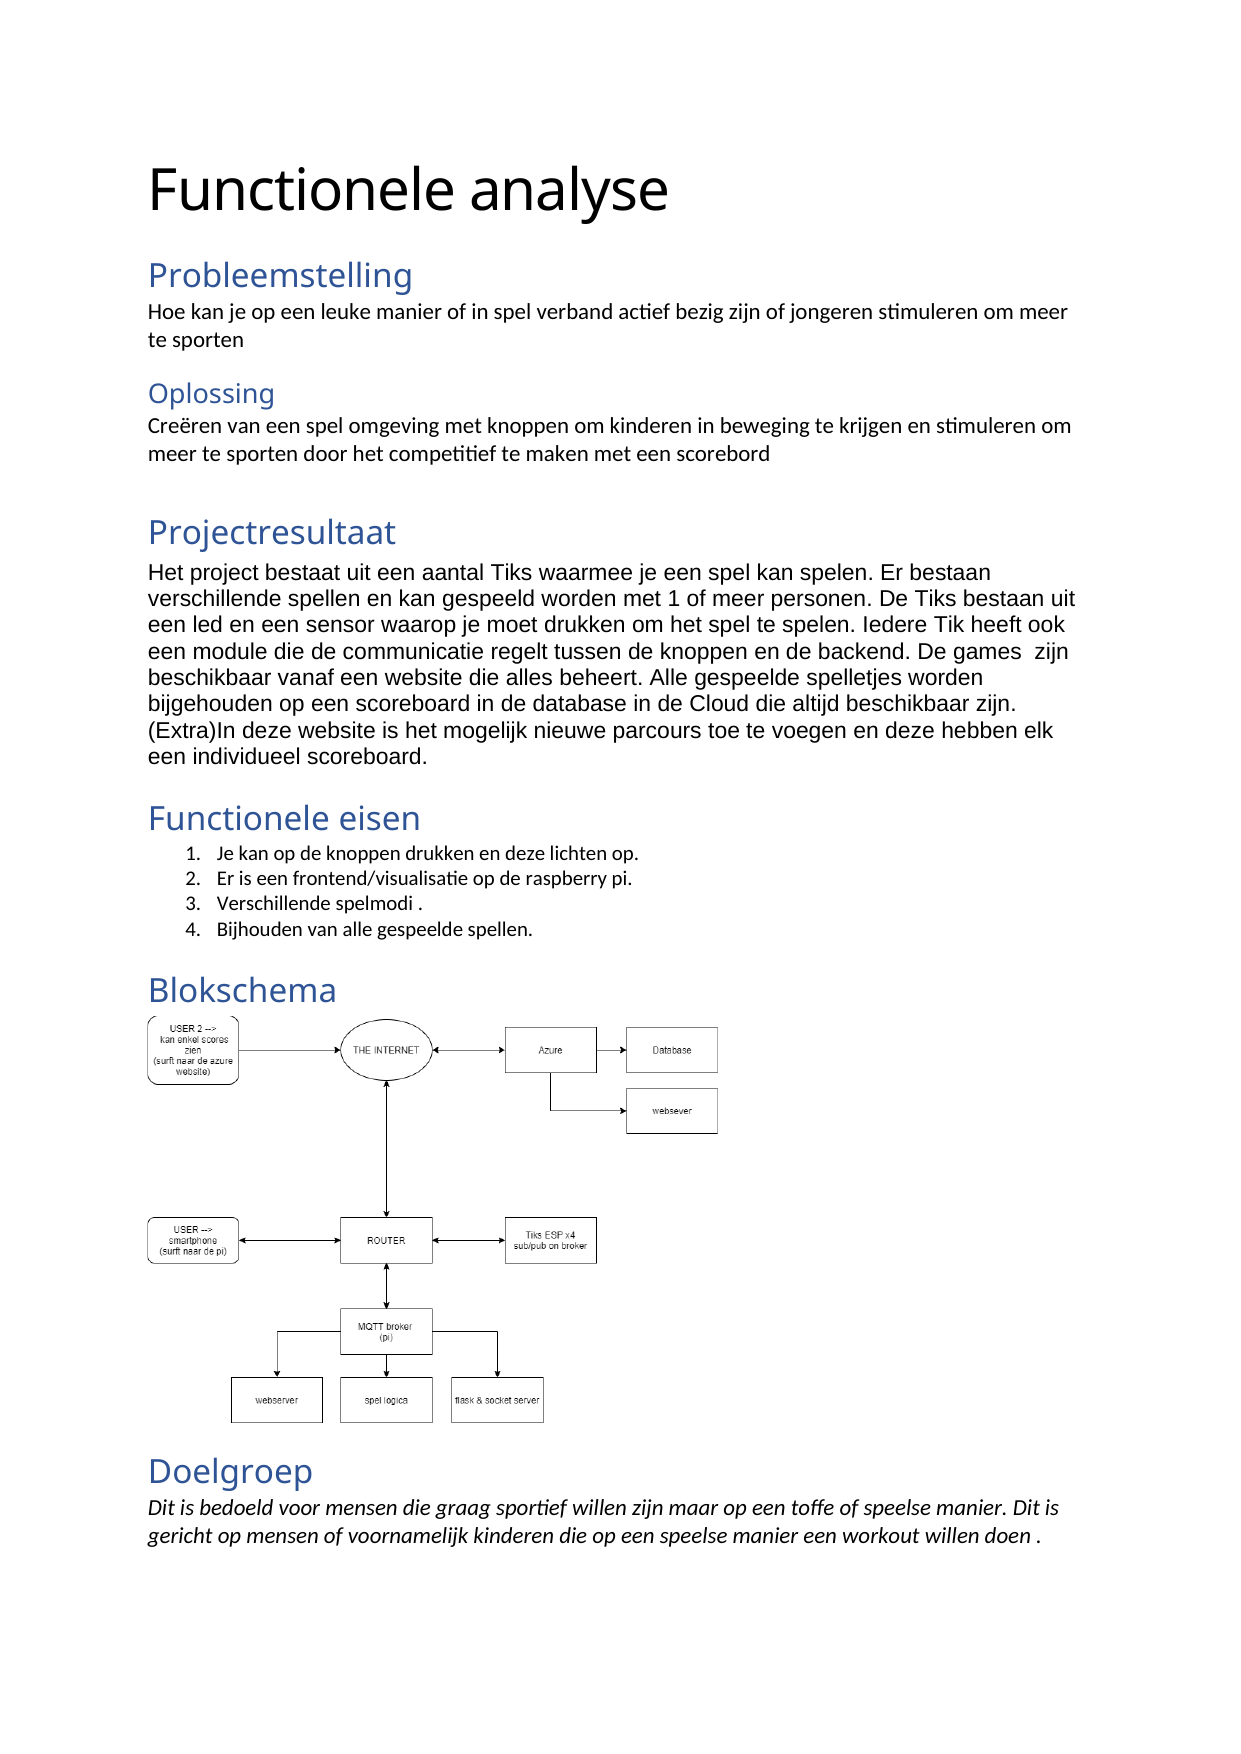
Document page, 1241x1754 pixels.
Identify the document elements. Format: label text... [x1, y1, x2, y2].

text Hoe kan je op een leuke manier of in spel verband actief bezig zijn of jongeren stimuleren om meer te sporten [148, 297, 1093, 353]
list Bijhouden van alle gespeelde spellen. [185, 916, 1093, 941]
text Dit is bedoeld voor mensen die graag sportief willen zijn maar op een toffe of speelse manier. Dit is gericht op mensen of voornamelijk kinderen die op een speelse manier een workout willen doen . [148, 1493, 1093, 1549]
subtitle Blokschema [148, 966, 1093, 1012]
subtitle Projectresultaat [148, 509, 1093, 554]
subtitle Functionele eisen [148, 794, 1093, 840]
text Creëren van een spel omgeving met knoppen om kinderen in beweging te krijgen en stimuleren om meer te sporten door het competitief te maken met een scorebord [148, 411, 1093, 467]
title Functionele analyse [148, 148, 1093, 227]
list Je kan op de knoppen drukken en deze lichten op. [185, 840, 1093, 865]
subtitle Probleemstelling [148, 252, 1093, 297]
list Verschillende spelmodi . [185, 891, 1093, 916]
list Er is een frontend/visualisatie op de raspberry pi. [185, 865, 1093, 891]
subtitle Oplossing [148, 374, 1093, 411]
subtitle Het project bestaat uit een aantal Tiks waarmee je een spel kan spelen. Er bestaan verschillende spellen en kan gespeeld worden met 1 of meer personen. De Tiks bestaan uit een led en een sensor waarop je moet drukken om het spel te spelen. Iedere Tik heeft ook een module die de communicatie regelt tussen de knoppen en de backend. De games zijn beschikbaar vanaf een website die alles beheert. Alle gespeelde spelletjes worden bijgehouden op een scoreboard in de database in de Cloud die altijd beschikbaar zijn. (Extra)In deze website is het mogelijk nieuwe parcours toe te voegen en deze hebben elk een individueel scoreboard. [148, 558, 1093, 769]
subtitle Doelgroep [148, 1448, 1093, 1493]
